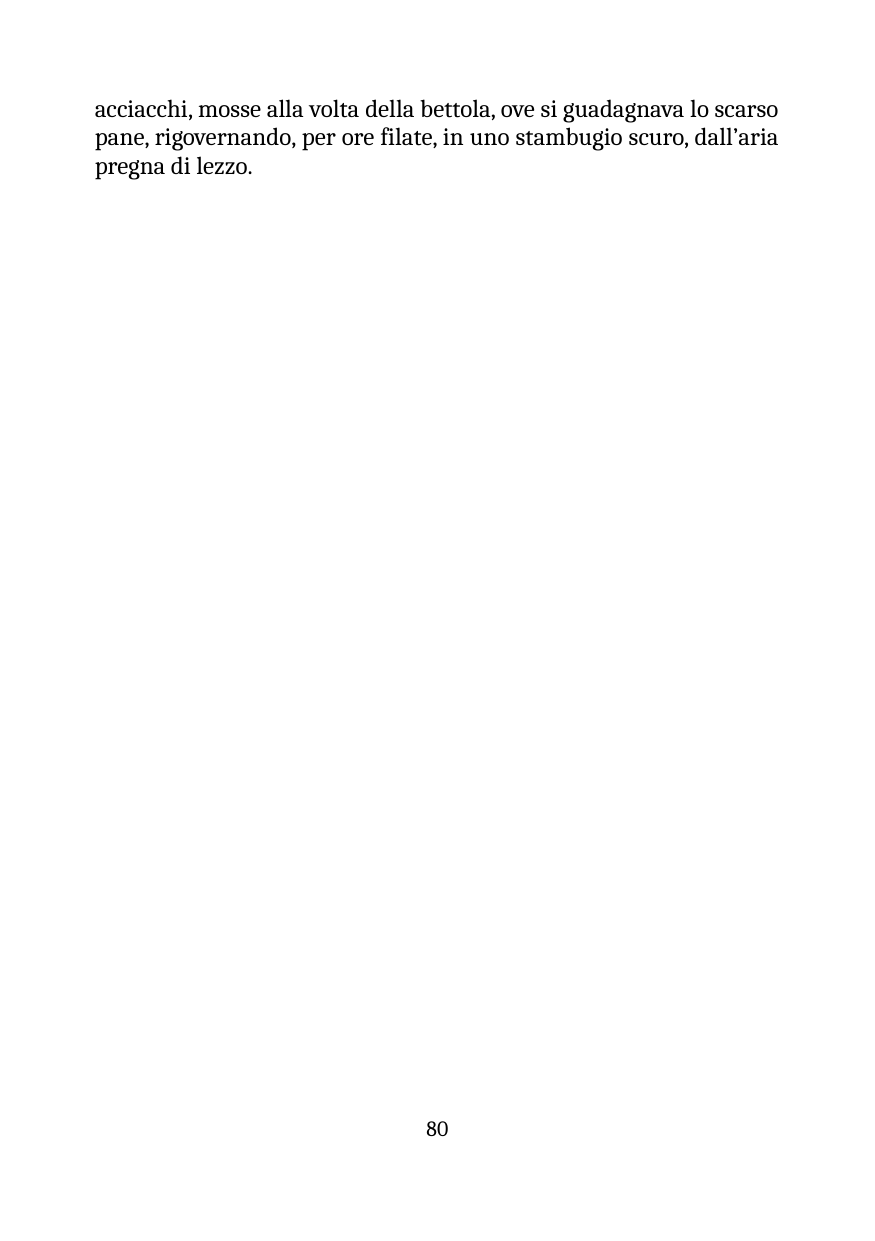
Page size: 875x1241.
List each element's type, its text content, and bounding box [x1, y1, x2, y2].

text acciacchi, mosse alla volta della bettola, ove si guadagnava lo scarso pane, rigovernando, per ore filate, in uno stambugio scuro, dall’aria pregna di lezzo. [94, 94, 779, 181]
